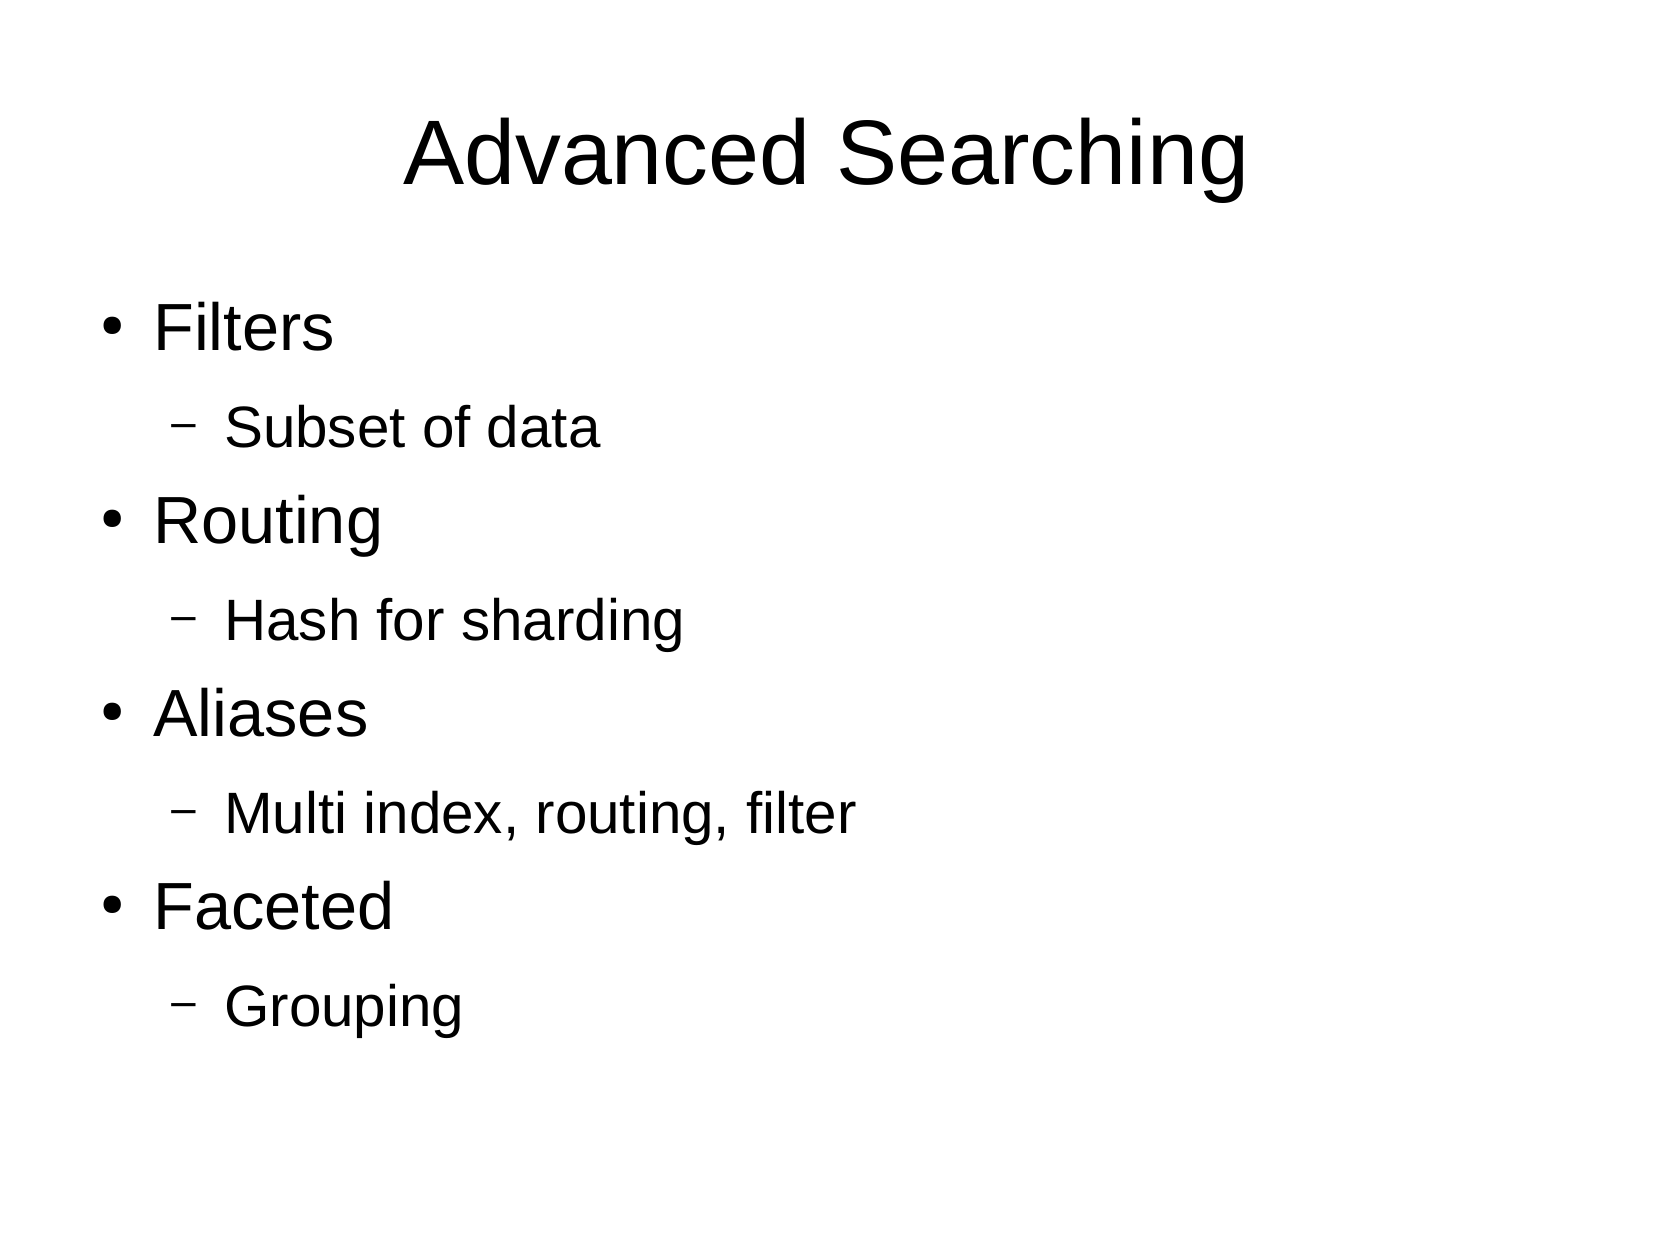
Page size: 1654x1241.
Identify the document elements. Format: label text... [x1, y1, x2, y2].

title Advanced Searching [82, 49, 1571, 257]
list Filters Subset of data Routing Hash for sharding Aliases Multi index, routing, filter Faceted Grouping [82, 290, 1571, 1109]
